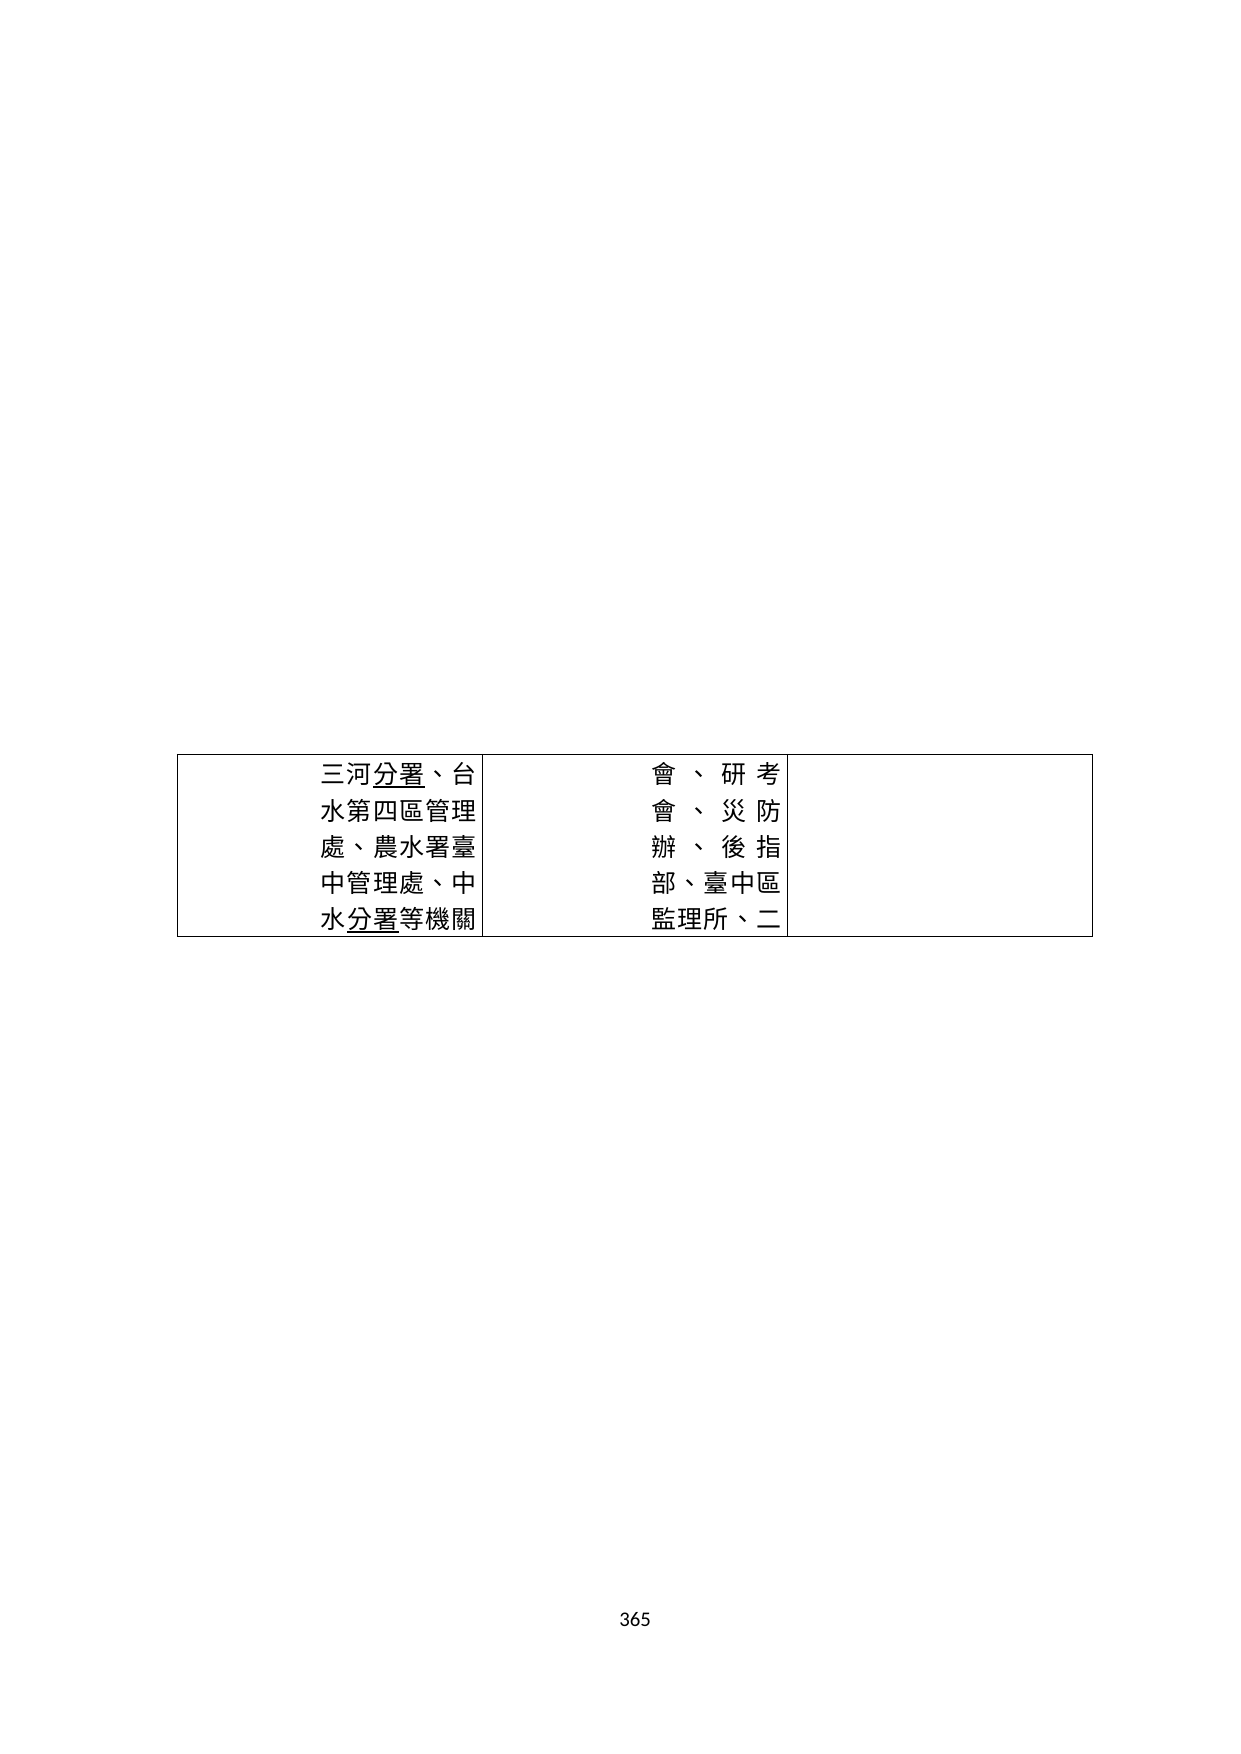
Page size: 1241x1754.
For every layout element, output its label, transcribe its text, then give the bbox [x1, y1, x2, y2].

table_cell 三河分署、台水第四區管理處、農水署臺中管理處、中水分署等機關 [178, 755, 482, 936]
table_cell 會、研考會、災防辦、後指部、臺中區監理所、二 [483, 755, 787, 936]
table_cell [788, 755, 1092, 936]
